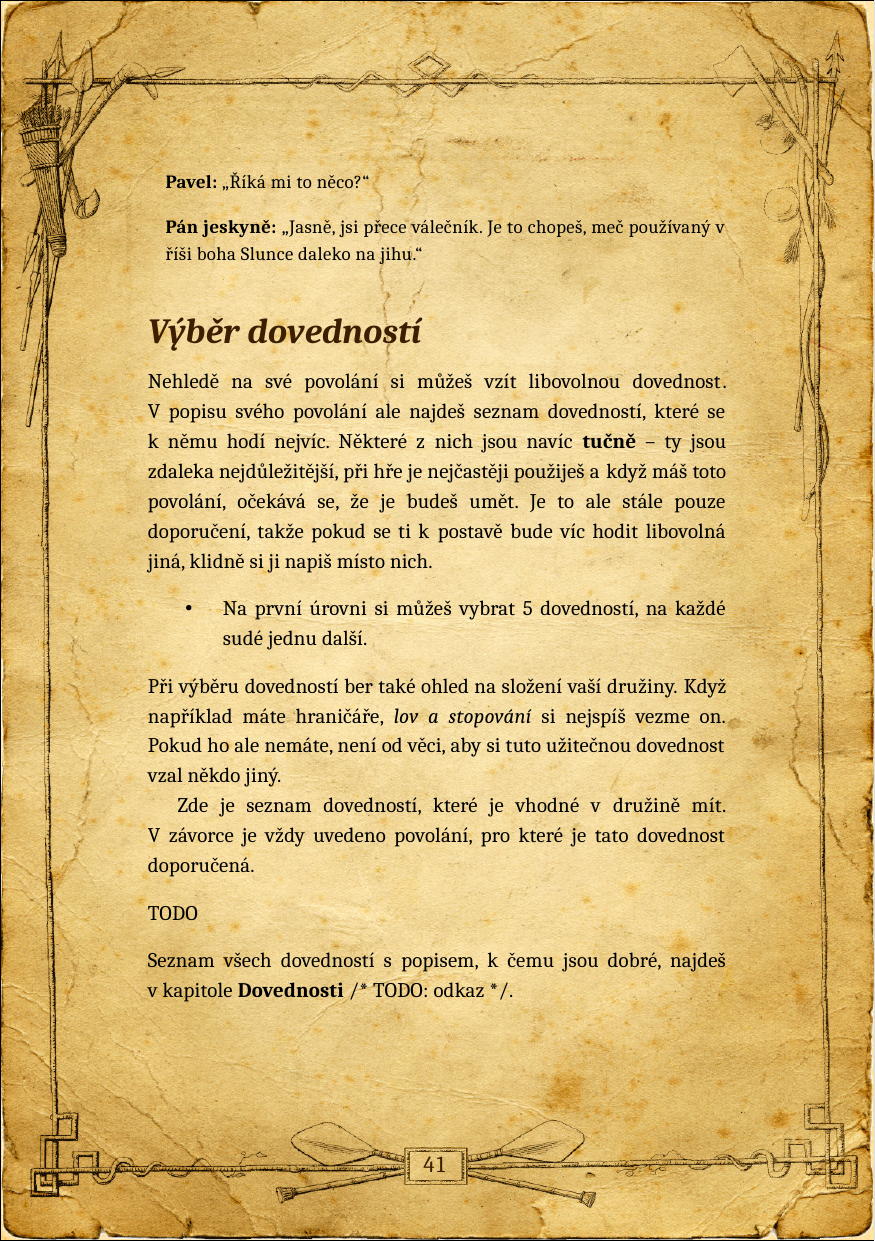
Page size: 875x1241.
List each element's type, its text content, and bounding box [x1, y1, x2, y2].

text [581, 901, 625, 912]
text [532, 915, 542, 925]
list Na první úrovni si můžeš vybrat 5 dovedností, na každé sudé jednu další. [185, 597, 726, 651]
text [254, 901, 390, 925]
text [561, 902, 581, 913]
text [569, 911, 583, 923]
text Při výběru dovedností ber také ohled na složení vaší družiny. Když například máte hraničáře, lov a⁠ stopování si nejspíš vezme on. Pokud ho ale nemáte, není od věci, aby si tuto užitečnou dovednost vzal někdo jiný. Zde je seznam dovedností, které je vhodné v⁠ družině mít. V⁠ závorce je vždy uvedeno povolání, pro které je tato dovednost doporučená. [148, 674, 726, 878]
text Pavel: „Říká mi to něco?“ [165, 172, 726, 193]
text [538, 907, 557, 925]
text Pán jeskyně: „Jasně, jsi přece válečník. Je to chopeš, meč používaný v⁠ říši boha Slunce daleko na jihu.“ [165, 216, 726, 265]
subtitle Výběr dovedností [148, 311, 726, 352]
text [545, 901, 559, 911]
text [594, 901, 726, 925]
text [557, 913, 567, 925]
text Nehledě na své povolání si můžeš vzít libovolnou dovednost. V⁠ popisu svého povolání ale najdeš seznam dovedností, které se k⁠ němu hodí nejvíc. Některé z⁠ nich jsou navíc tučně – ty jsou zdaleka nejdůležitější, při hře je nejčastěji použiješ a⁠ když máš toto povolání, očekává se, že je budeš umět. Je to ale stále pouze doporučení, takže pokud se ti k⁠ postavě bude víc hodit libovolná jiná, klidně si ji napiš místo nich. [148, 370, 726, 573]
text Seznam všech dovedností s⁠ popisem, k⁠ čemu jsou dobré, najdeš v⁠ kapitole Dovednosti /* TODO: odkaz */. [148, 949, 726, 1003]
text TODO [148, 901, 256, 925]
text [386, 901, 541, 925]
picture [1, 1, 874, 1240]
